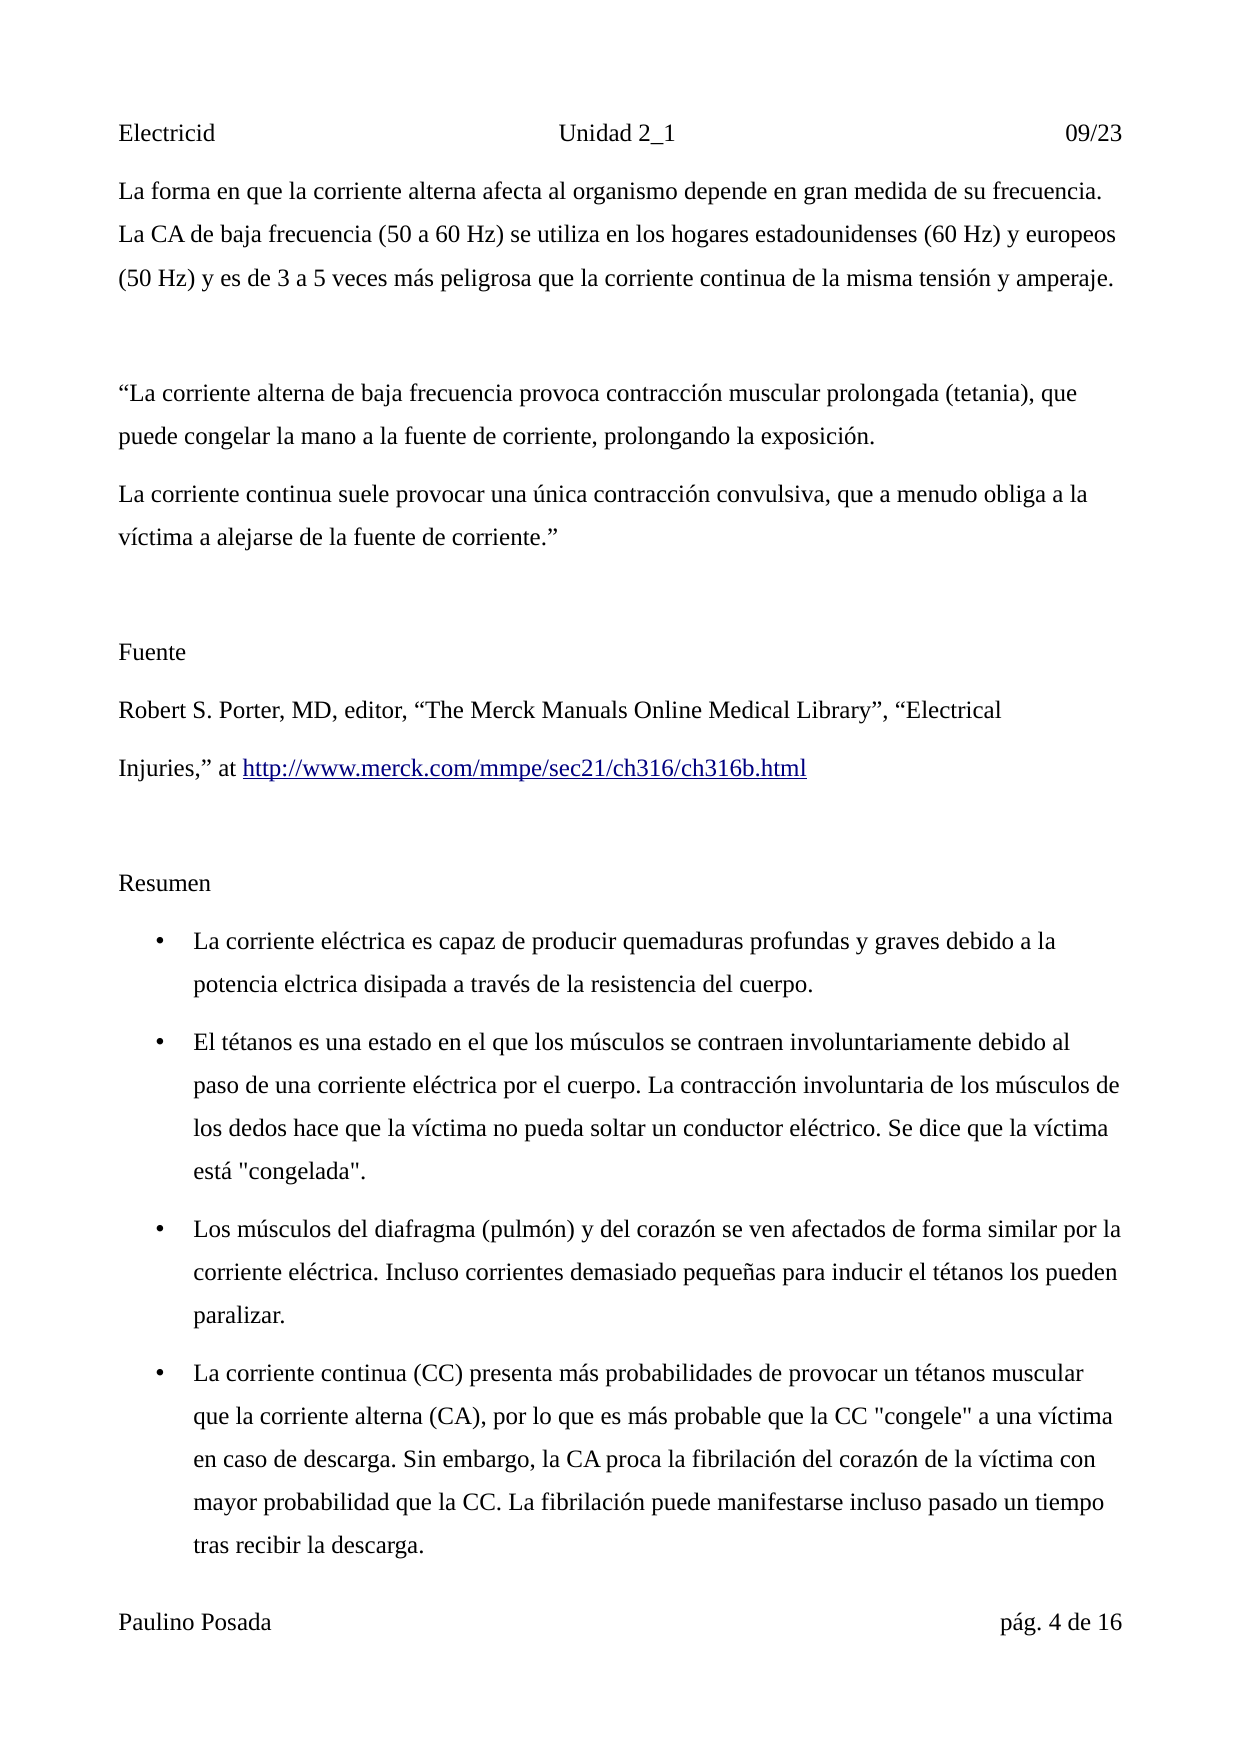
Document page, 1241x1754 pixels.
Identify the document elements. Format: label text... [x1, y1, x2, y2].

text Resumen [118, 868, 1122, 897]
text La forma en que la corriente alterna afecta al organismo depende en gran medida de su frecuencia. La CA de baja frecuencia (50 a 60 Hz) se utiliza en los hogares estadounidenses (60 Hz) y europeos (50 Hz) y es de 3 a 5 veces más peligrosa que la corriente continua de la misma tensión y amperaje. [118, 176, 1122, 291]
text Robert S. Porter, MD, editor, “The Merck Manuals Online Medical Library”, “Electrical [118, 695, 1122, 724]
text “La corriente alterna de baja frecuencia provoca contracción muscular prolongada (tetania), que puede congelar la mano a la fuente de corriente, prolongando la exposición. [118, 378, 1122, 450]
list La corriente eléctrica es capaz de producir quemaduras profundas y graves debido a la potencia elctrica disipada a través de la resistencia del cuerpo. [156, 926, 1122, 998]
list El tétanos es una estado en el que los músculos se contraen involuntariamente debido al paso de una corriente eléctrica por el cuerpo. La contracción involuntaria de los músculos de los dedos hace que la víctima no pueda soltar un conductor eléctrico. Se dice que la víctima está "congelada". [156, 1027, 1122, 1185]
text La corriente continua suele provocar una única contracción convulsiva, que a menudo obliga a la víctima a alejarse de la fuente de corriente.” [118, 479, 1122, 551]
text Fuente [118, 637, 1122, 666]
list Los músculos del diafragma (pulmón) y del corazón se ven afectados de forma similar por la corriente eléctrica. Incluso corrientes demasiado pequeñas para inducir el tétanos los pueden paralizar. [156, 1214, 1122, 1329]
list La corriente continua (CC) presenta más probabilidades de provocar un tétanos muscular que la corriente alterna (CA), por lo que es más probable que la CC "congele" a una víctima en caso de descarga. Sin embargo, la CA proca la fibrilación del corazón de la víctima con mayor probabilidad que la CC. La fibrilación puede manifestarse incluso pasado un tiempo tras recibir la descarga. [156, 1358, 1122, 1559]
text Injuries,” at http://www.merck.com/mmpe/sec21/ch316/ch316b.html [118, 753, 1122, 782]
